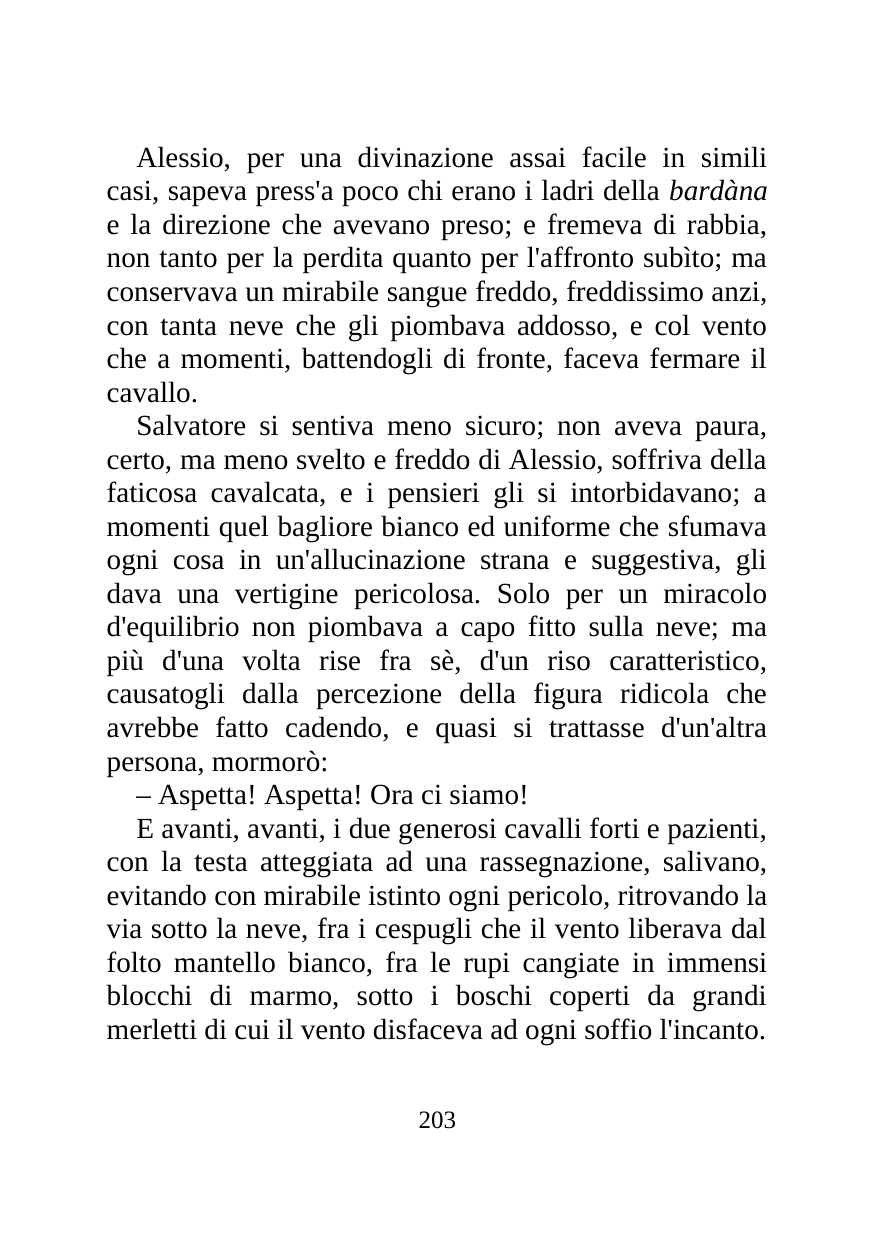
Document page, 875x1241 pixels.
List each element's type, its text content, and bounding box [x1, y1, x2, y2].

text Salvatore si sentiva meno sicuro; non aveva paura, certo, ma meno svelto e freddo di Alessio, soffriva della faticosa cavalcata, e i pensieri gli si intorbidavano; a momenti quel bagliore bianco ed uniforme che sfumava ogni cosa in un'allucinazione strana e suggestiva, gli dava una vertigine pericolosa. Solo per un miracolo d'equilibrio non piombava a capo fitto sulla neve; ma più d'una volta rise fra sè, d'un riso caratteristico, causatogli dalla percezione della figura ridicola che avrebbe fatto cadendo, e quasi si trattasse d'un'altra persona, mormorò: [106, 408, 768, 777]
text E avanti, avanti, i due generosi cavalli forti e pazienti, con la testa atteggiata ad una rassegnazione, salivano, evitando con mirabile istinto ogni pericolo, ritrovando la via sotto la neve, fra i cespugli che il vento liberava dal folto mantello bianco, fra le rupi cangiate in immensi blocchi di marmo, sotto i boschi coperti da grandi merletti di cui il vento disfaceva ad ogni soffio l'incanto. [106, 811, 768, 1046]
text – Aspetta! Aspetta! Ora ci siamo! [106, 777, 768, 811]
text Alessio, per una divinazione assai facile in simili casi, sapeva press'a poco chi erano i ladri della bardàna e la direzione che avevano preso; e fremeva di rabbia, non tanto per la perdita quanto per l'affronto subìto; ma conservava un mirabile sangue freddo, freddissimo anzi, con tanta neve che gli piombava addosso, e col vento che a momenti, battendogli di fronte, faceva fermare il cavallo. [106, 140, 768, 408]
